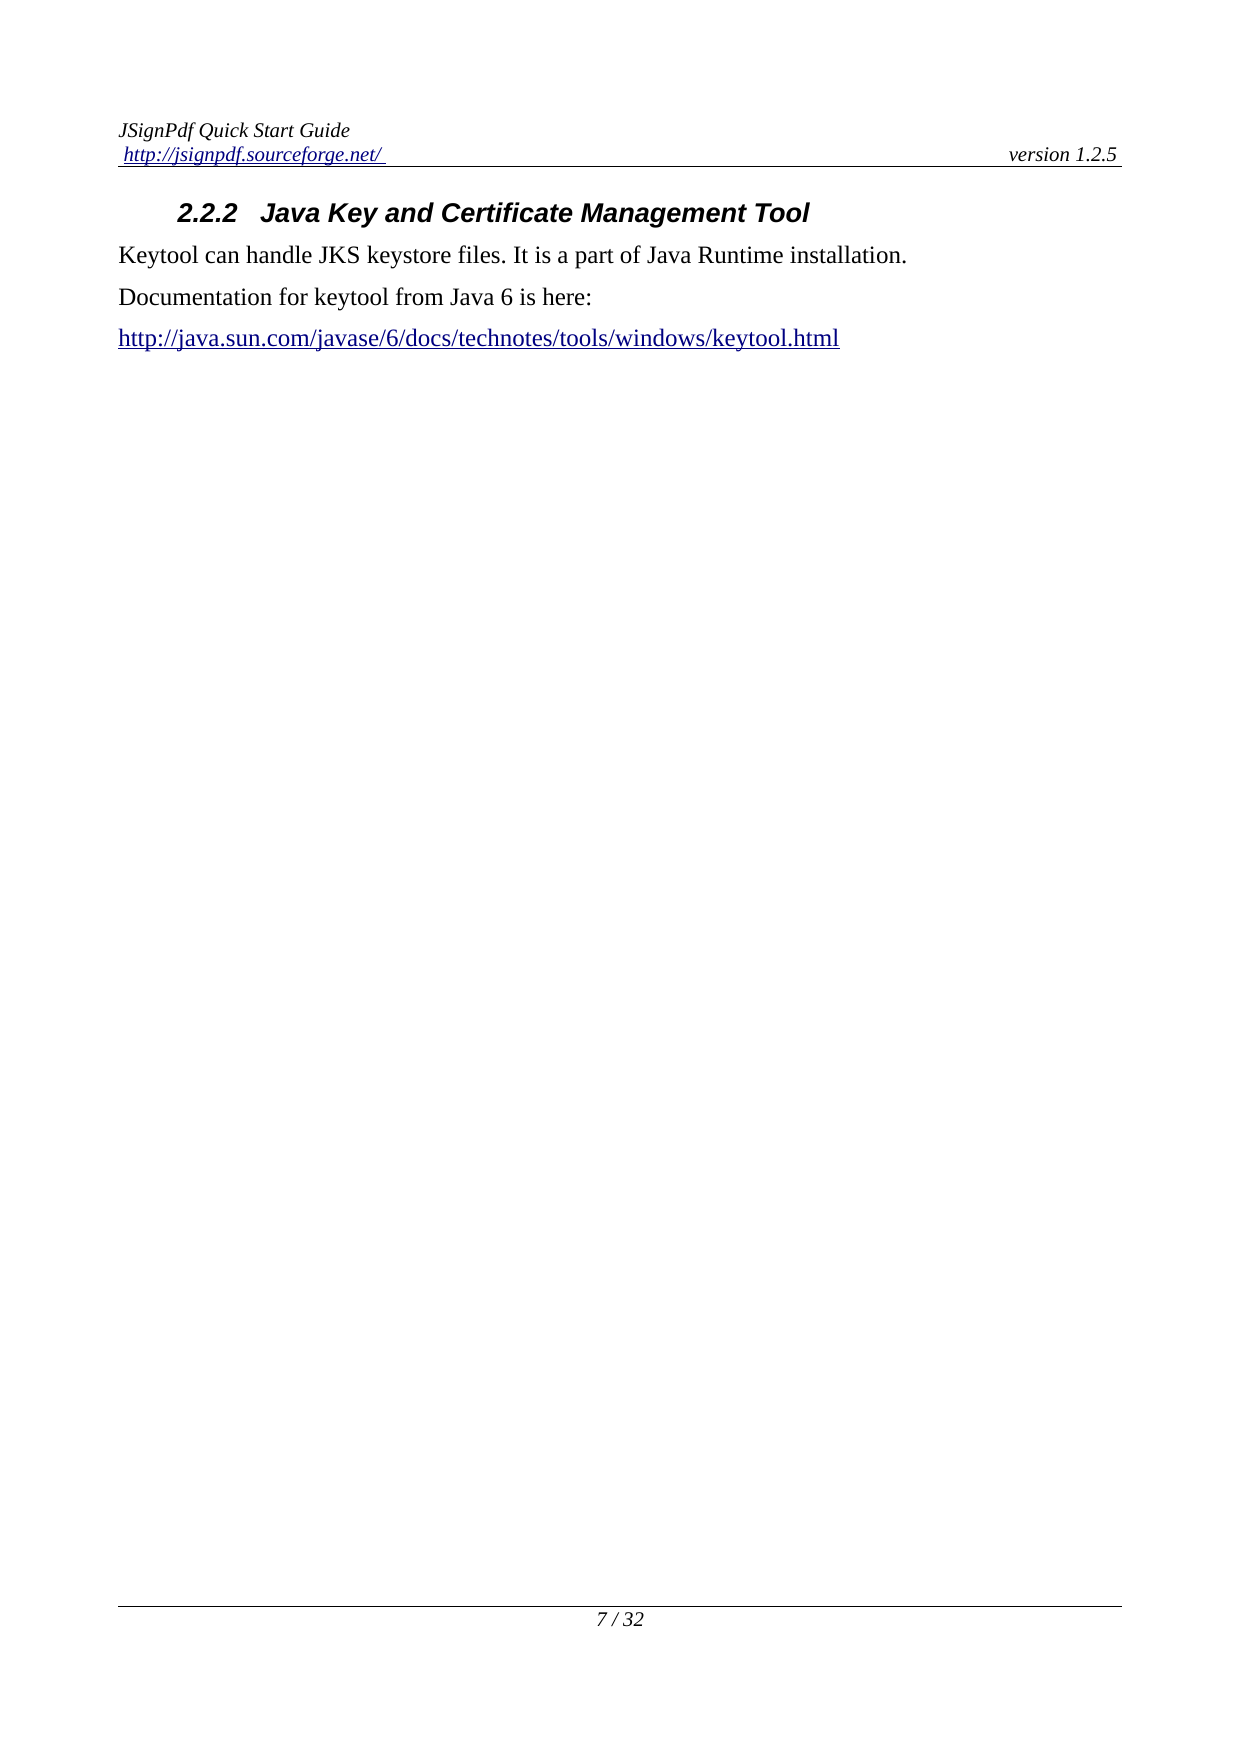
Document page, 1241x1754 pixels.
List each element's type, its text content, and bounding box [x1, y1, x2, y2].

text http://java.sun.com/javase/6/docs/technotes/tools/windows/keytool.html [118, 323, 1122, 352]
subtitle Java Key and Certificate Management Tool [177, 197, 1122, 228]
text Documentation for keytool from Java 6 is here: [118, 282, 1122, 311]
text Keytool can handle JKS keystore files. It is a part of Java Runtime installation. [118, 241, 1122, 269]
